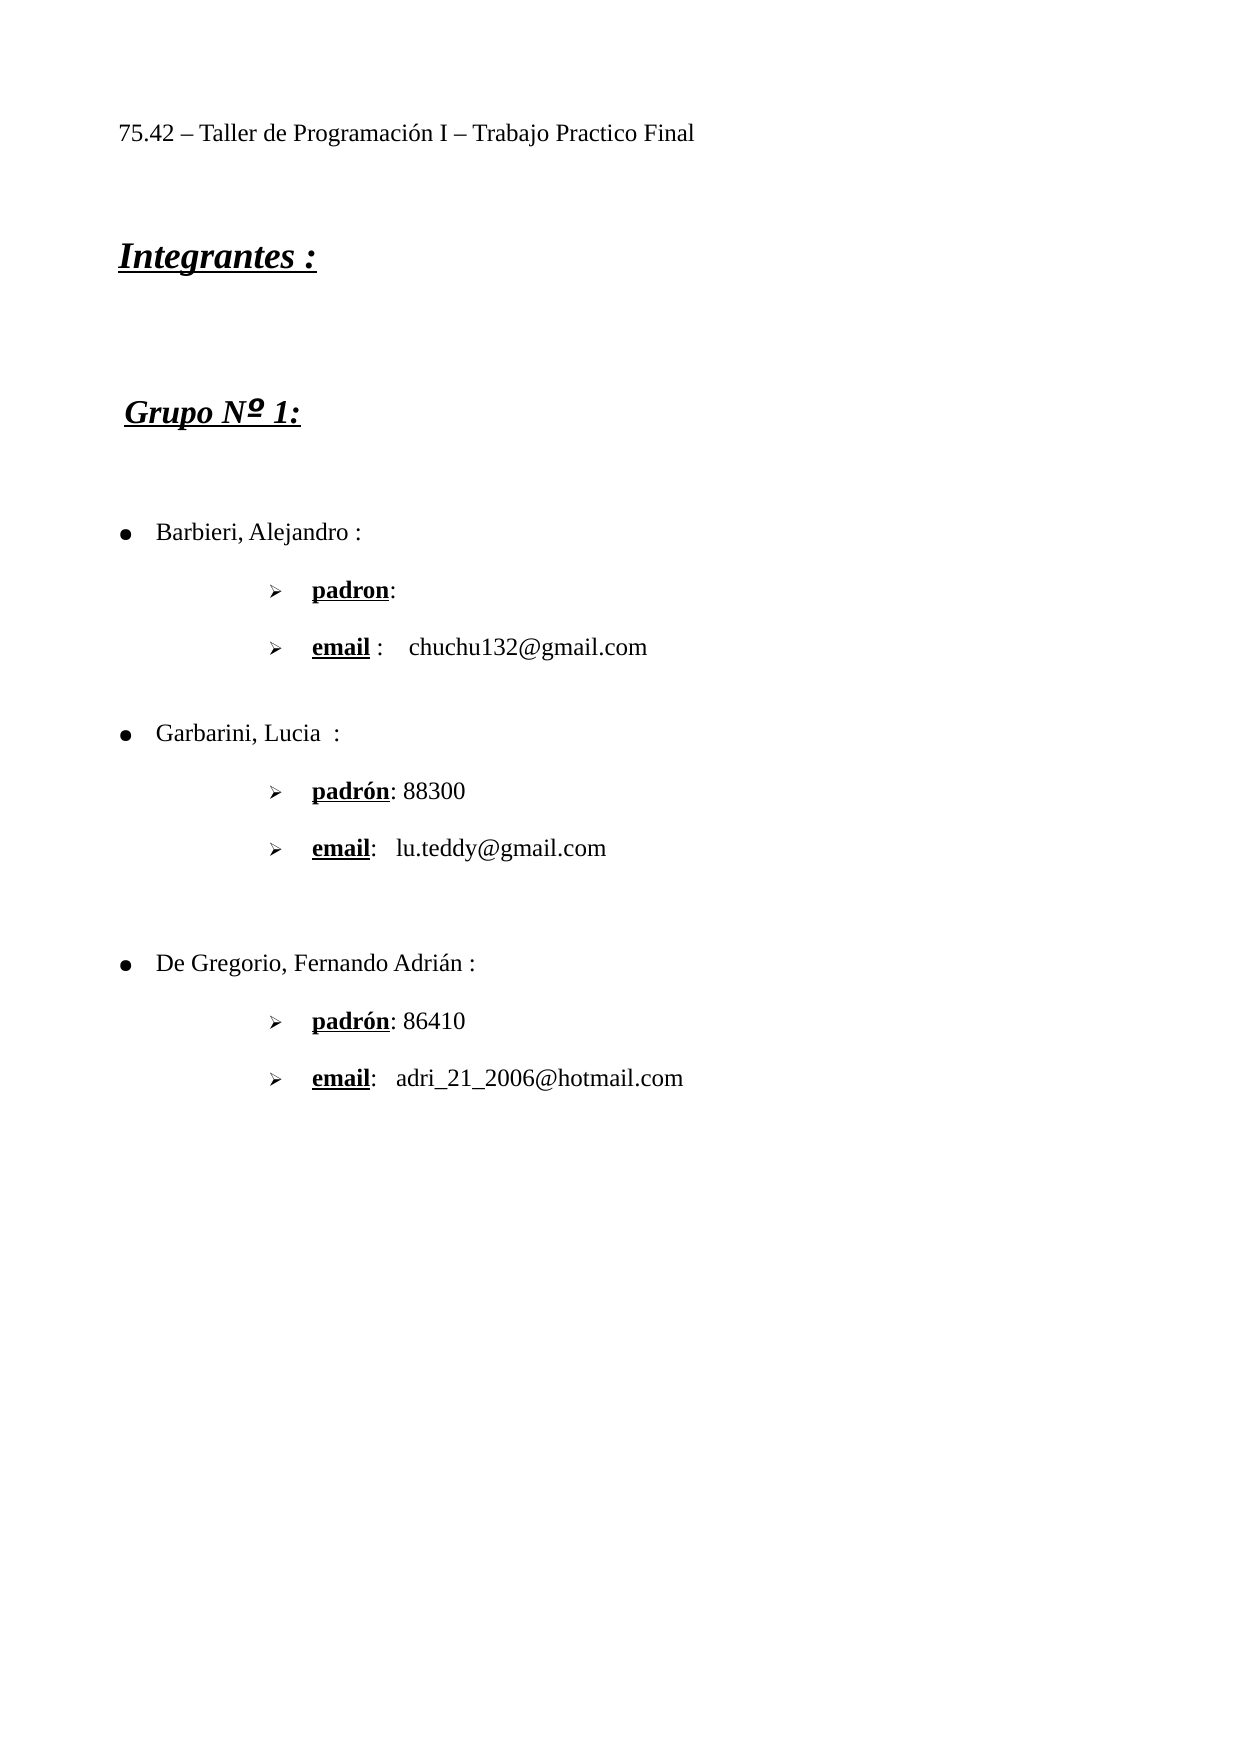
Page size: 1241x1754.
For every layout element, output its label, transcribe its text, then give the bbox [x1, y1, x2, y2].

list email: adri_21_2006@hotmail.com [268, 1063, 1122, 1092]
list Barbieri, Alejandro : [118, 517, 1122, 546]
list padron: [268, 575, 1122, 603]
text Grupo Nº 1: [118, 392, 1122, 431]
list padrón: 88300 [268, 776, 1122, 805]
list padrón: 86410 [268, 1006, 1122, 1035]
list email : chuchu132@gmail.com [268, 632, 1122, 661]
list email: lu.teddy@gmail.com [268, 833, 1122, 862]
list De Gregorio, Fernando Adrián : [118, 948, 1122, 977]
list Garbarini, Lucia : [118, 718, 1122, 747]
text Integrantes : [118, 234, 1122, 277]
